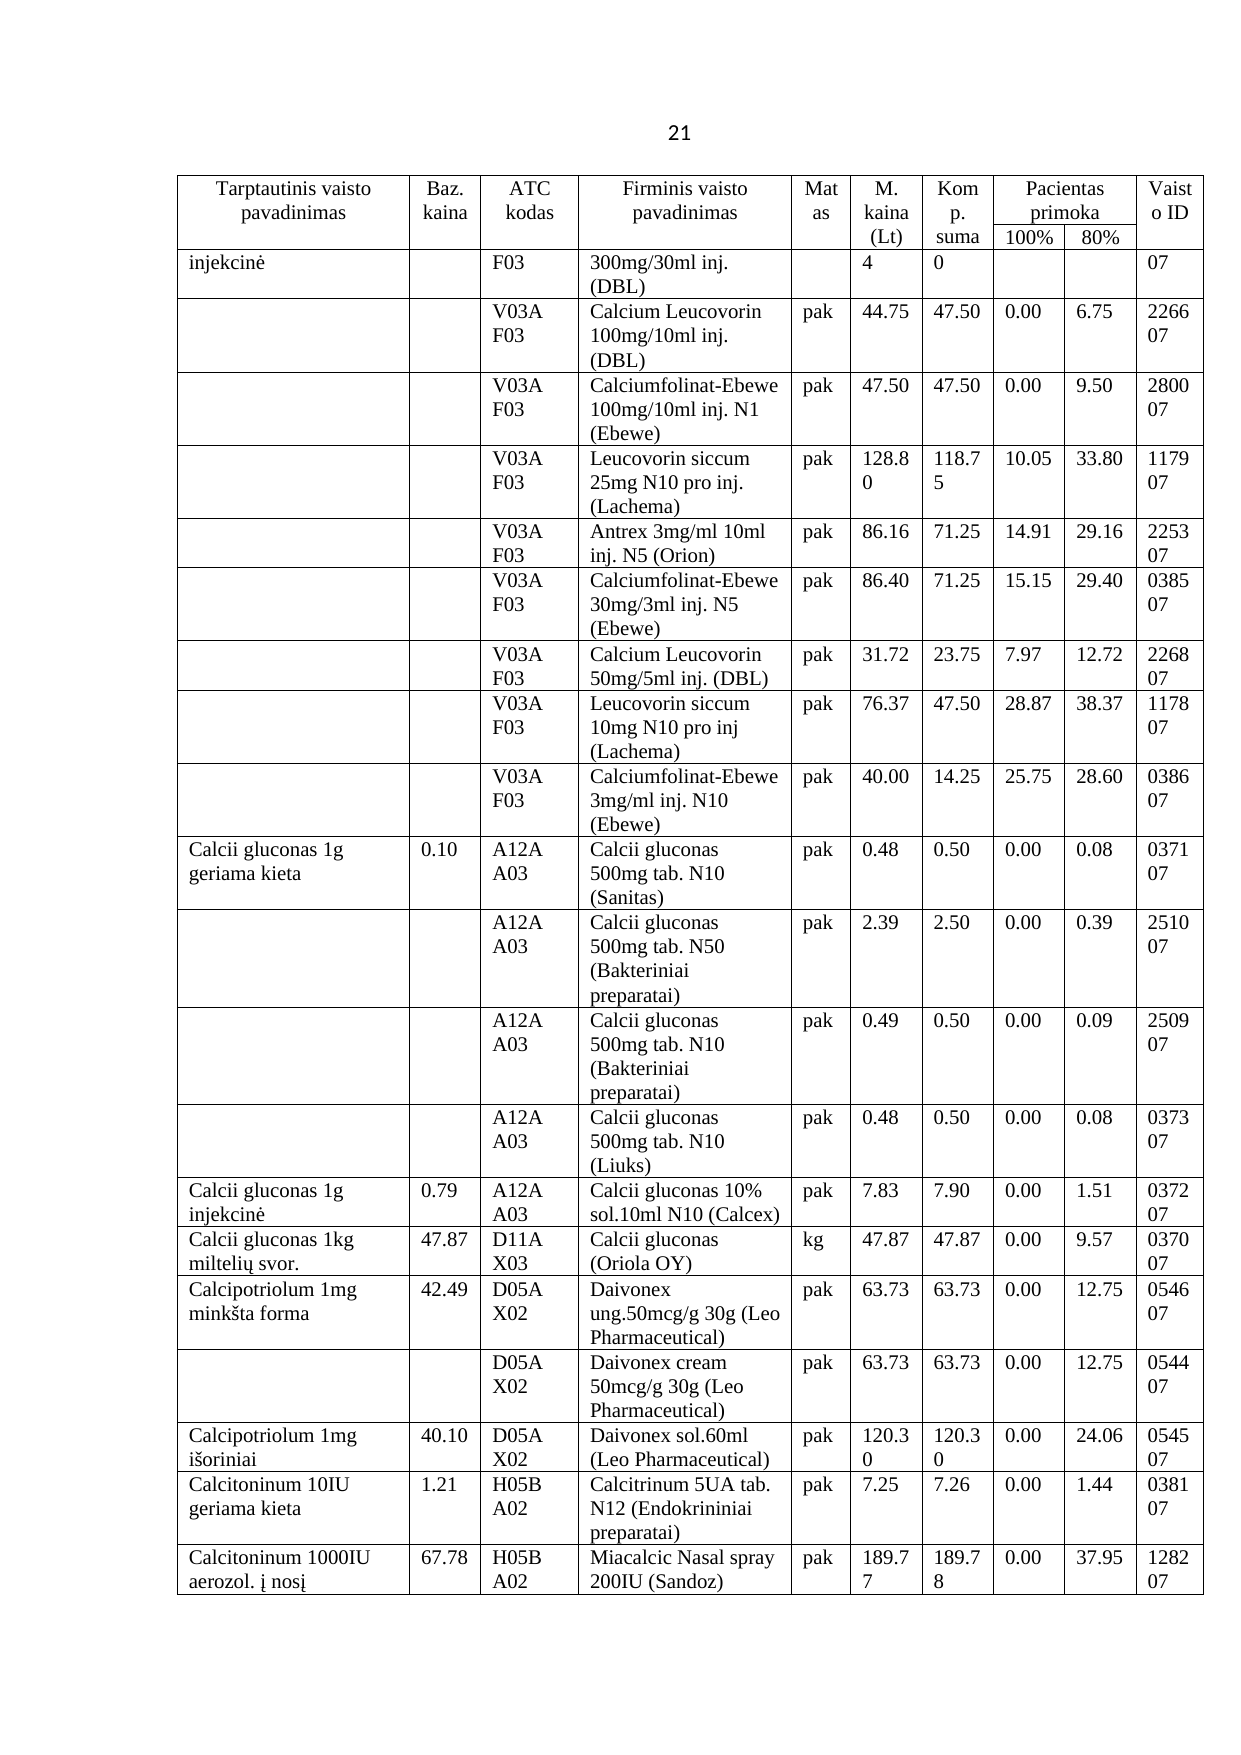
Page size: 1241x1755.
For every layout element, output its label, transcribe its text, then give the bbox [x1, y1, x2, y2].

table_cell 226807 [1137, 641, 1203, 689]
table_cell 225307 [1137, 519, 1203, 567]
table_cell 0.00 [994, 373, 1064, 445]
table_cell [178, 568, 409, 640]
table_cell 80% [1065, 225, 1136, 249]
table_cell 037207 [1137, 1178, 1203, 1226]
table_cell [410, 446, 480, 518]
table_cell Calcii gluconas 1kg miltelių svor. [178, 1227, 409, 1275]
table_cell 44.75 [851, 299, 922, 372]
table_cell [410, 691, 480, 763]
table_cell Calcitrinum 5UA tab. N12 (Endokrininiai preparatai) [579, 1472, 791, 1544]
table_cell 31.72 [851, 641, 922, 689]
table_cell 63.73 [923, 1276, 993, 1349]
table_cell 189.78 [923, 1545, 993, 1593]
table_cell pak [792, 691, 850, 763]
table_cell pak [792, 837, 850, 909]
table_cell Daivonex cream 50mcg/g 30g (Leo Pharmaceutical) [579, 1350, 791, 1422]
table_cell 28.60 [1065, 764, 1136, 836]
table_cell 47.87 [923, 1227, 993, 1275]
table_cell Daivonex ung.50mcg/g 30g (Leo Pharmaceutical) [579, 1276, 791, 1349]
table_cell 7.83 [851, 1178, 922, 1226]
table_cell 0.10 [410, 837, 480, 909]
table_cell 40.10 [410, 1423, 480, 1471]
table_cell A12A A03 [481, 837, 578, 909]
table_cell 15.15 [994, 568, 1064, 640]
table_cell pak [792, 568, 850, 640]
table_cell 0.00 [994, 910, 1064, 1007]
table_cell Calcitoninum 1000IU aerozol. į nosį [178, 1545, 409, 1593]
table_cell pak [792, 1276, 850, 1349]
table_cell [410, 1008, 480, 1104]
table_cell 47.87 [410, 1227, 480, 1275]
table_cell A12A A03 [481, 1105, 578, 1177]
table_cell Calcipotriolum 1mg minkšta forma [178, 1276, 409, 1349]
table_cell 47.50 [923, 373, 993, 445]
table_cell 7.90 [923, 1178, 993, 1226]
table_cell [410, 250, 480, 298]
table_cell pak [792, 1350, 850, 1422]
table_cell 189.77 [851, 1545, 922, 1593]
table_cell 12.72 [1065, 641, 1136, 689]
table_cell 63.73 [851, 1350, 922, 1422]
table_cell 0.00 [994, 1350, 1064, 1422]
table_cell 037107 [1137, 837, 1203, 909]
table_cell D05A X02 [481, 1423, 578, 1471]
table_cell 2.50 [923, 910, 993, 1007]
table_cell Miacalcic Nasal spray 200IU (Sandoz) [579, 1545, 791, 1593]
table_cell 128207 [1137, 1545, 1203, 1593]
table_header Tarptautinis vaisto pavadinimas [178, 176, 409, 249]
table_cell 42.49 [410, 1276, 480, 1349]
table_cell 251007 [1137, 910, 1203, 1007]
table_cell D05A X02 [481, 1350, 578, 1422]
table_cell 0.48 [851, 837, 922, 909]
table_cell pak [792, 1472, 850, 1544]
table_cell Calcitoninum 10IU geriama kieta [178, 1472, 409, 1544]
table_cell 0.09 [1065, 1008, 1136, 1104]
table_cell 1.21 [410, 1472, 480, 1544]
table_cell 10.05 [994, 446, 1064, 518]
table_cell 33.80 [1065, 446, 1136, 518]
table_cell 38.37 [1065, 691, 1136, 763]
table_cell 25.75 [994, 764, 1064, 836]
table_cell pak [792, 1008, 850, 1104]
table_header Vaisto ID [1137, 176, 1203, 249]
table_cell V03A F03 [481, 299, 578, 372]
table_cell [1065, 250, 1136, 298]
table_cell pak [792, 1423, 850, 1471]
table_cell [178, 299, 409, 372]
table_cell 0.50 [923, 1105, 993, 1177]
table_cell pak [792, 641, 850, 689]
table_cell [178, 641, 409, 689]
table_cell 118.75 [923, 446, 993, 518]
table_cell D05A X02 [481, 1276, 578, 1349]
table_cell A12A A03 [481, 1008, 578, 1104]
table_cell [410, 1105, 480, 1177]
table_cell 47.87 [851, 1227, 922, 1275]
table_cell 29.16 [1065, 519, 1136, 567]
table_cell 0.00 [994, 299, 1064, 372]
table_cell Calcii gluconas 1g injekcinė [178, 1178, 409, 1226]
table_cell pak [792, 519, 850, 567]
table_header Pacientas primoka [994, 176, 1136, 224]
table_cell 23.75 [923, 641, 993, 689]
table_cell 9.50 [1065, 373, 1136, 445]
table_cell 0.00 [994, 1545, 1064, 1593]
table_header Komp. suma (Lt) [923, 176, 993, 249]
table_cell 300mg/30ml inj. (DBL) [579, 250, 791, 298]
table_cell Calcii gluconas 500mg tab. N10 (Sanitas) [579, 837, 791, 909]
table_cell 054407 [1137, 1350, 1203, 1422]
table_cell H05B A02 [481, 1545, 578, 1593]
table_cell [178, 446, 409, 518]
table_cell 2.39 [851, 910, 922, 1007]
table_cell [178, 910, 409, 1007]
table_cell 142.50 [923, 250, 993, 298]
table_cell Calcii gluconas 10% sol.10ml N10 (Calcex) [579, 1178, 791, 1226]
table_cell Calcii gluconas 1g geriama kieta [178, 837, 409, 909]
table_cell [178, 764, 409, 836]
table_cell [410, 568, 480, 640]
table_header Matas [792, 176, 850, 249]
table_cell Calcii gluconas 500mg tab. N10 (Bakteriniai preparatai) [579, 1008, 791, 1104]
table_cell [410, 910, 480, 1007]
table_cell F03 [481, 250, 578, 298]
table_cell 054607 [1137, 1276, 1203, 1349]
table_cell 40.00 [851, 764, 922, 836]
table_cell H05B A02 [481, 1472, 578, 1544]
table_cell [410, 299, 480, 372]
table_cell V03A F03 [481, 373, 578, 445]
table_cell 054507 [1137, 1423, 1203, 1471]
table_cell 7.97 [994, 641, 1064, 689]
table_cell 280007 [1137, 373, 1203, 445]
table_cell 037007 [1137, 1227, 1203, 1275]
table_cell [410, 764, 480, 836]
table_cell Calcii gluconas 500mg tab. N10 (Liuks) [579, 1105, 791, 1177]
table_cell 0.00 [994, 1105, 1064, 1177]
table_cell V03A F03 [481, 519, 578, 567]
table_cell 71.25 [923, 568, 993, 640]
table_cell injekcinė [178, 250, 409, 298]
table_cell 0.00 [994, 1227, 1064, 1275]
table_cell A12A A03 [481, 1178, 578, 1226]
table_cell 29.40 [1065, 568, 1136, 640]
table_cell [410, 373, 480, 445]
table_header M. kaina (Lt) [851, 176, 922, 249]
table_cell Calciumfolinat-Ebewe 3mg/ml inj. N10 (Ebewe) [579, 764, 791, 836]
table_cell [178, 1350, 409, 1422]
table_cell 038607 [1137, 764, 1203, 836]
table_cell 0.39 [1065, 910, 1136, 1007]
table_cell 9.57 [1065, 1227, 1136, 1275]
table_cell [410, 1350, 480, 1422]
table_cell 67.78 [410, 1545, 480, 1593]
table_cell pak [792, 1178, 850, 1226]
table_cell 0.00 [994, 837, 1064, 909]
table_cell 117907 [1137, 446, 1203, 518]
table_cell D11A X03 [481, 1227, 578, 1275]
table_cell 0.00 [994, 1008, 1064, 1104]
table_cell pak [792, 1105, 850, 1177]
table_cell V03A F03 [481, 568, 578, 640]
table_cell 0.08 [1065, 1105, 1136, 1177]
table_cell 7.26 [923, 1472, 993, 1544]
table_cell Calcium Leucovorin 100mg/10ml inj. (DBL) [579, 299, 791, 372]
table_cell 63.73 [923, 1350, 993, 1422]
table_cell 63.73 [851, 1276, 922, 1349]
table_cell 14.25 [923, 764, 993, 836]
table_cell pak [792, 764, 850, 836]
table_cell 037307 [1137, 1105, 1203, 1177]
table_cell V03A F03 [481, 691, 578, 763]
table_cell 038107 [1137, 1472, 1203, 1544]
table_cell [792, 250, 850, 298]
table_cell 100% [994, 225, 1064, 249]
table_cell 12.75 [1065, 1350, 1136, 1422]
table_cell 117807 [1137, 691, 1203, 763]
table_cell Calcium Leucovorin 50mg/5ml inj. (DBL) [579, 641, 791, 689]
table_cell pak [792, 910, 850, 1007]
table_cell 7.25 [851, 1472, 922, 1544]
table_cell 47.50 [923, 691, 993, 763]
table_cell pak [792, 1545, 850, 1593]
table_cell 0.50 [923, 1008, 993, 1104]
table_cell V03A F03 [481, 446, 578, 518]
table_cell V03A F03 [481, 764, 578, 836]
table_cell [178, 373, 409, 445]
table_cell Leucovorin siccum 25mg N10 pro inj. (Lachema) [579, 446, 791, 518]
table_cell Calcii gluconas (Oriola OY) [579, 1227, 791, 1275]
table_cell 24.06 [1065, 1423, 1136, 1471]
table_cell 4 [851, 250, 922, 298]
table_cell Calciumfolinat-Ebewe 100mg/10ml inj. N1 (Ebewe) [579, 373, 791, 445]
table_cell kg [792, 1227, 850, 1275]
table_cell A12A A03 [481, 910, 578, 1007]
table_cell [994, 250, 1064, 298]
table_cell 6.75 [1065, 299, 1136, 372]
table_cell 0.00 [994, 1178, 1064, 1226]
table_cell [178, 519, 409, 567]
table_cell 0.49 [851, 1008, 922, 1104]
table_cell 86.40 [851, 568, 922, 640]
table_cell pak [792, 373, 850, 445]
table_cell pak [792, 299, 850, 372]
table_cell 14.91 [994, 519, 1064, 567]
table_cell 0.00 [994, 1423, 1064, 1471]
table_cell 226607 [1137, 299, 1203, 372]
table_cell 120.30 [923, 1423, 993, 1471]
table_cell 37.95 [1065, 1545, 1136, 1593]
table_cell 038507 [1137, 568, 1203, 640]
table_header Firminis vaisto pavadinimas [579, 176, 791, 249]
table_cell [410, 641, 480, 689]
table_cell 1.44 [1065, 1472, 1136, 1544]
table_header ATC kodas [481, 176, 578, 249]
table_cell V03A F03 [481, 641, 578, 689]
table_cell 71.25 [923, 519, 993, 567]
table_cell Calcii gluconas 500mg tab. N50 (Bakteriniai preparatai) [579, 910, 791, 1007]
table_cell [178, 1105, 409, 1177]
table_cell 0.08 [1065, 837, 1136, 909]
table_cell 47.50 [851, 373, 922, 445]
table_cell pak [792, 446, 850, 518]
table_cell Leucovorin siccum 10mg N10 pro inj (Lachema) [579, 691, 791, 763]
table_cell Daivonex sol.60ml (Leo Pharmaceutical) [579, 1423, 791, 1471]
table_cell [178, 1008, 409, 1104]
table_cell Calciumfolinat-Ebewe 30mg/3ml inj. N5 (Ebewe) [579, 568, 791, 640]
table_cell 0.00 [994, 1276, 1064, 1349]
table_cell 86.16 [851, 519, 922, 567]
table_cell 250907 [1137, 1008, 1203, 1104]
table_cell 07 [1137, 250, 1203, 298]
table_cell Calcipotriolum 1mg išoriniai [178, 1423, 409, 1471]
table_cell 128.80 [851, 446, 922, 518]
table_header Baz. kaina [410, 176, 480, 249]
table_cell Antrex 3mg/ml 10ml inj. N5 (Orion) [579, 519, 791, 567]
table_cell 0.00 [994, 1472, 1064, 1544]
table_cell 12.75 [1065, 1276, 1136, 1349]
table_cell 76.37 [851, 691, 922, 763]
table_cell 0.48 [851, 1105, 922, 1177]
table_cell 47.50 [923, 299, 993, 372]
table_cell 0.79 [410, 1178, 480, 1226]
table_cell 28.87 [994, 691, 1064, 763]
table_cell 120.30 [851, 1423, 922, 1471]
table_cell 1.51 [1065, 1178, 1136, 1226]
table_cell [178, 691, 409, 763]
table_cell [410, 519, 480, 567]
table_cell 0.50 [923, 837, 993, 909]
